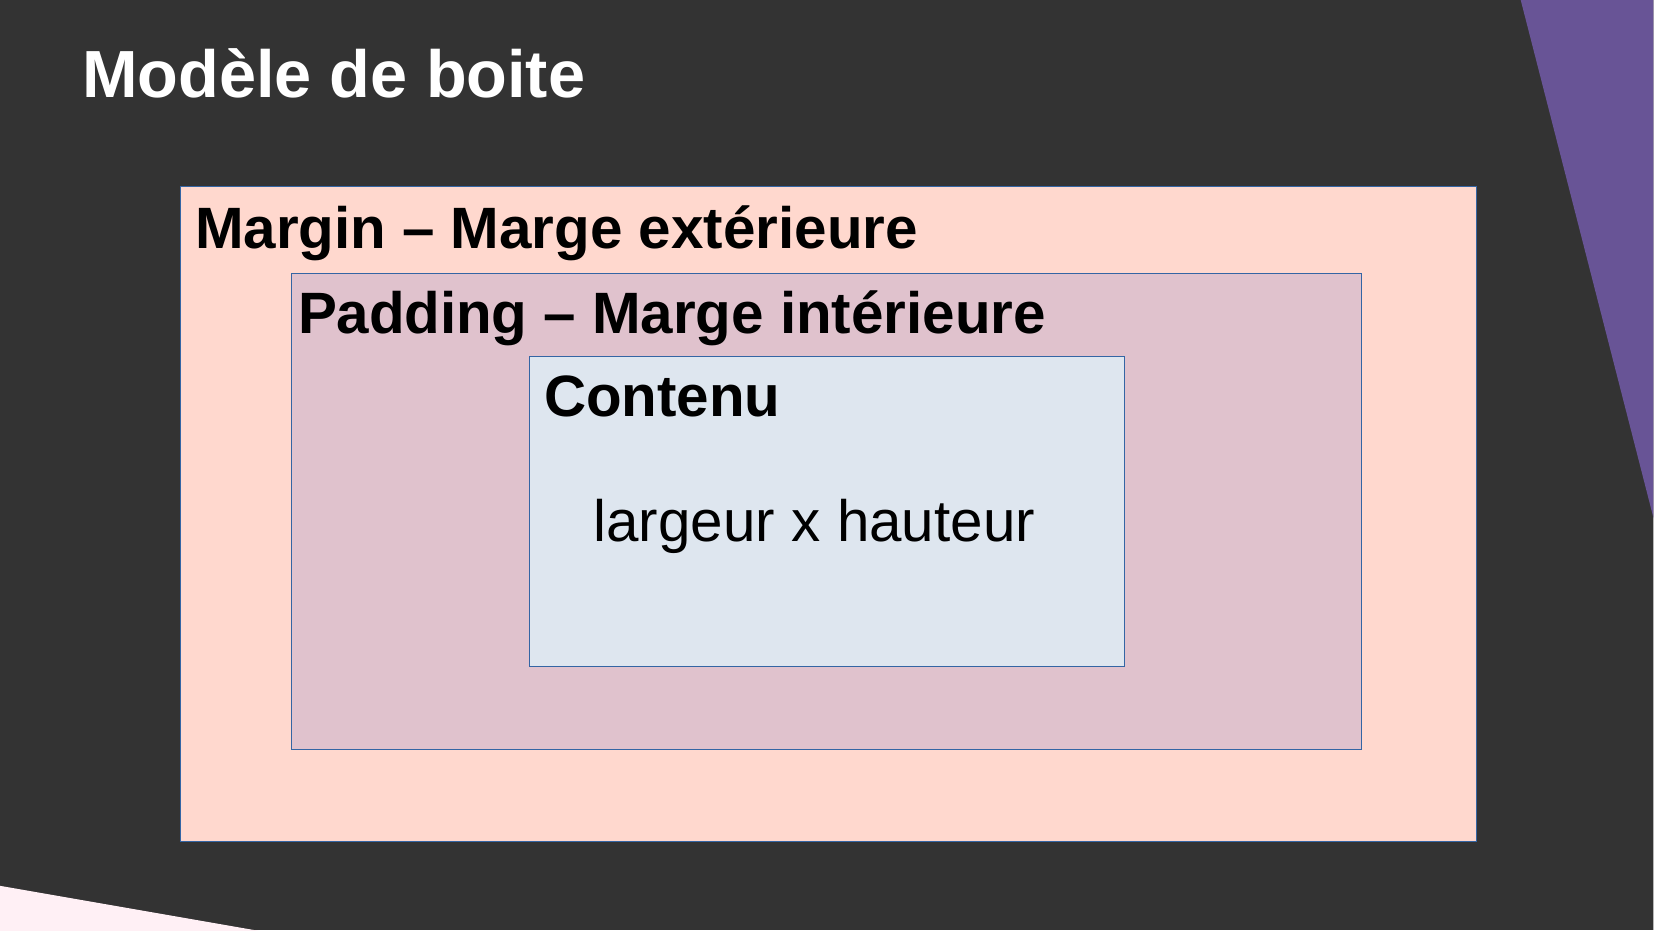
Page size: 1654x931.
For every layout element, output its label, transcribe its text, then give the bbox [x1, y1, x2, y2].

text_box [0, 885, 260, 931]
text_box largeur x hauteur [578, 481, 1075, 562]
text_box Margin – Marge extérieure [180, 188, 1173, 268]
text_box Contenu [529, 356, 1512, 437]
text_box [180, 186, 1477, 842]
text_box Padding – Marge intérieure [283, 273, 1276, 354]
text_box [1520, 0, 1654, 520]
title Modèle de boite [82, 37, 1571, 112]
